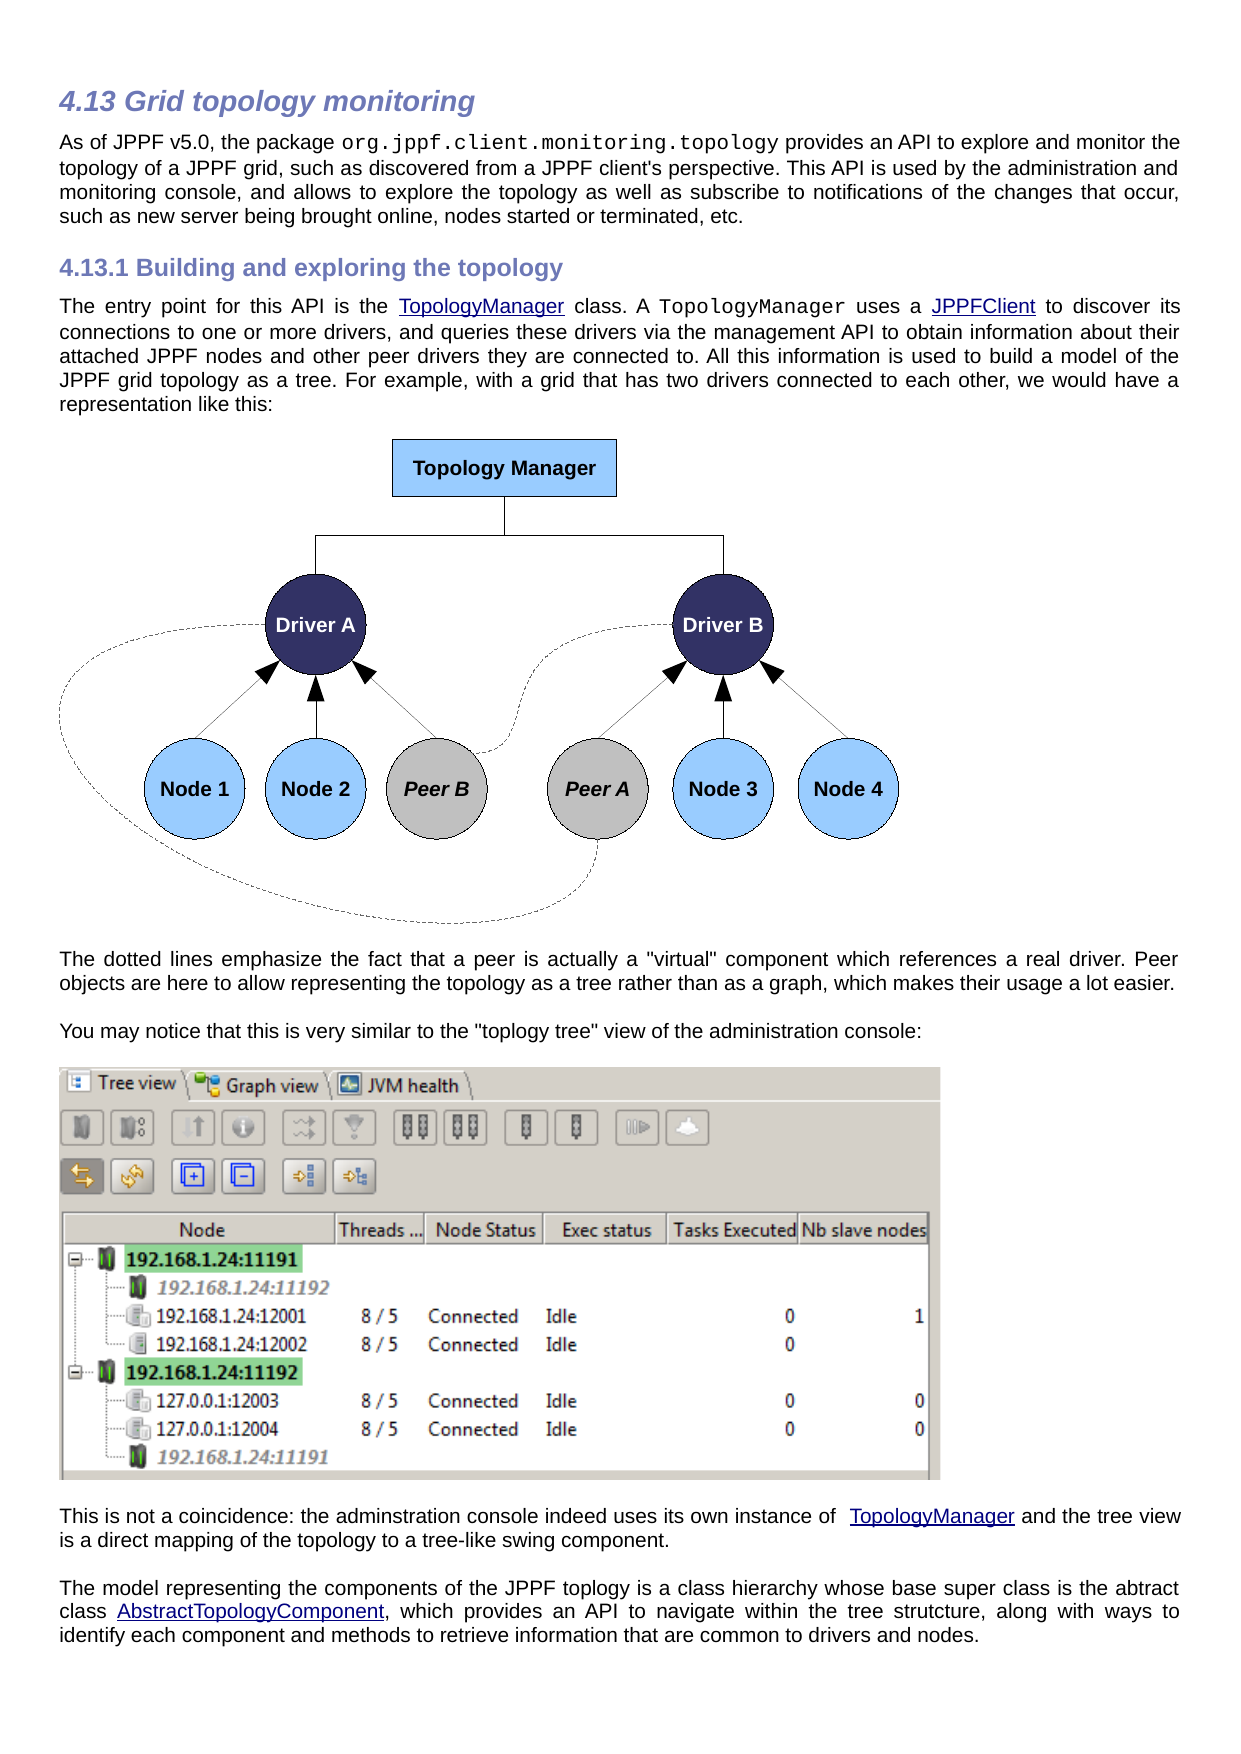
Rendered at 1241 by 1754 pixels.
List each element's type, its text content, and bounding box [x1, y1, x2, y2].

text This is not a coincidence: the adminstration console indeed uses its own instance of TopologyManager and the tree view is a direct mapping of the topology to a tree-like swing component. [59, 1503, 1181, 1551]
subtitle Grid topology monitoring [59, 84, 1181, 118]
text As of JPPF v5.0, the package org.jppf.client.monitoring.topology provides an API to explore and monitor the topology of a JPPF grid, such as discovered from a JPPF client's perspective. This API is used by the administration and monitoring console, and allows to explore the topology as well as subscribe to notifications of the changes that occur, such as new server being brought online, nodes started or terminated, etc. [59, 130, 1181, 228]
text You may notice that this is very similar to the "toplogy tree" view of the administration console: [59, 1019, 1181, 1043]
text The entry point for this API is the TopologyManager class. A TopologyManager uses a JPPFClient to discover its connections to one or more drivers, and queries these drivers via the management API to obtain information about their attached JPPF nodes and other peer drivers they are connected to. All this information is used to build a model of the JPPF grid topology as a tree. For example, with a grid that has two drivers connected to each other, we would have a representation like this: [59, 294, 1181, 416]
picture [59, 1067, 941, 1480]
text The dotted lines emphasize the fact that a peer is actually a "virtual" component which references a real driver. Peer objects are here to allow representing the topology as a tree rather than as a graph, which makes their usage a lot easier. [59, 947, 1181, 995]
text The model representing the components of the JPPF toplogy is a class hierarchy whose base super class is the abtract class AbstractTopologyComponent, which provides an API to navigate within the tree strutcture, along with ways to identify each component and methods to retrieve information that are common to drivers and nodes. [59, 1575, 1181, 1647]
subtitle Building and exploring the topology [59, 253, 1181, 282]
